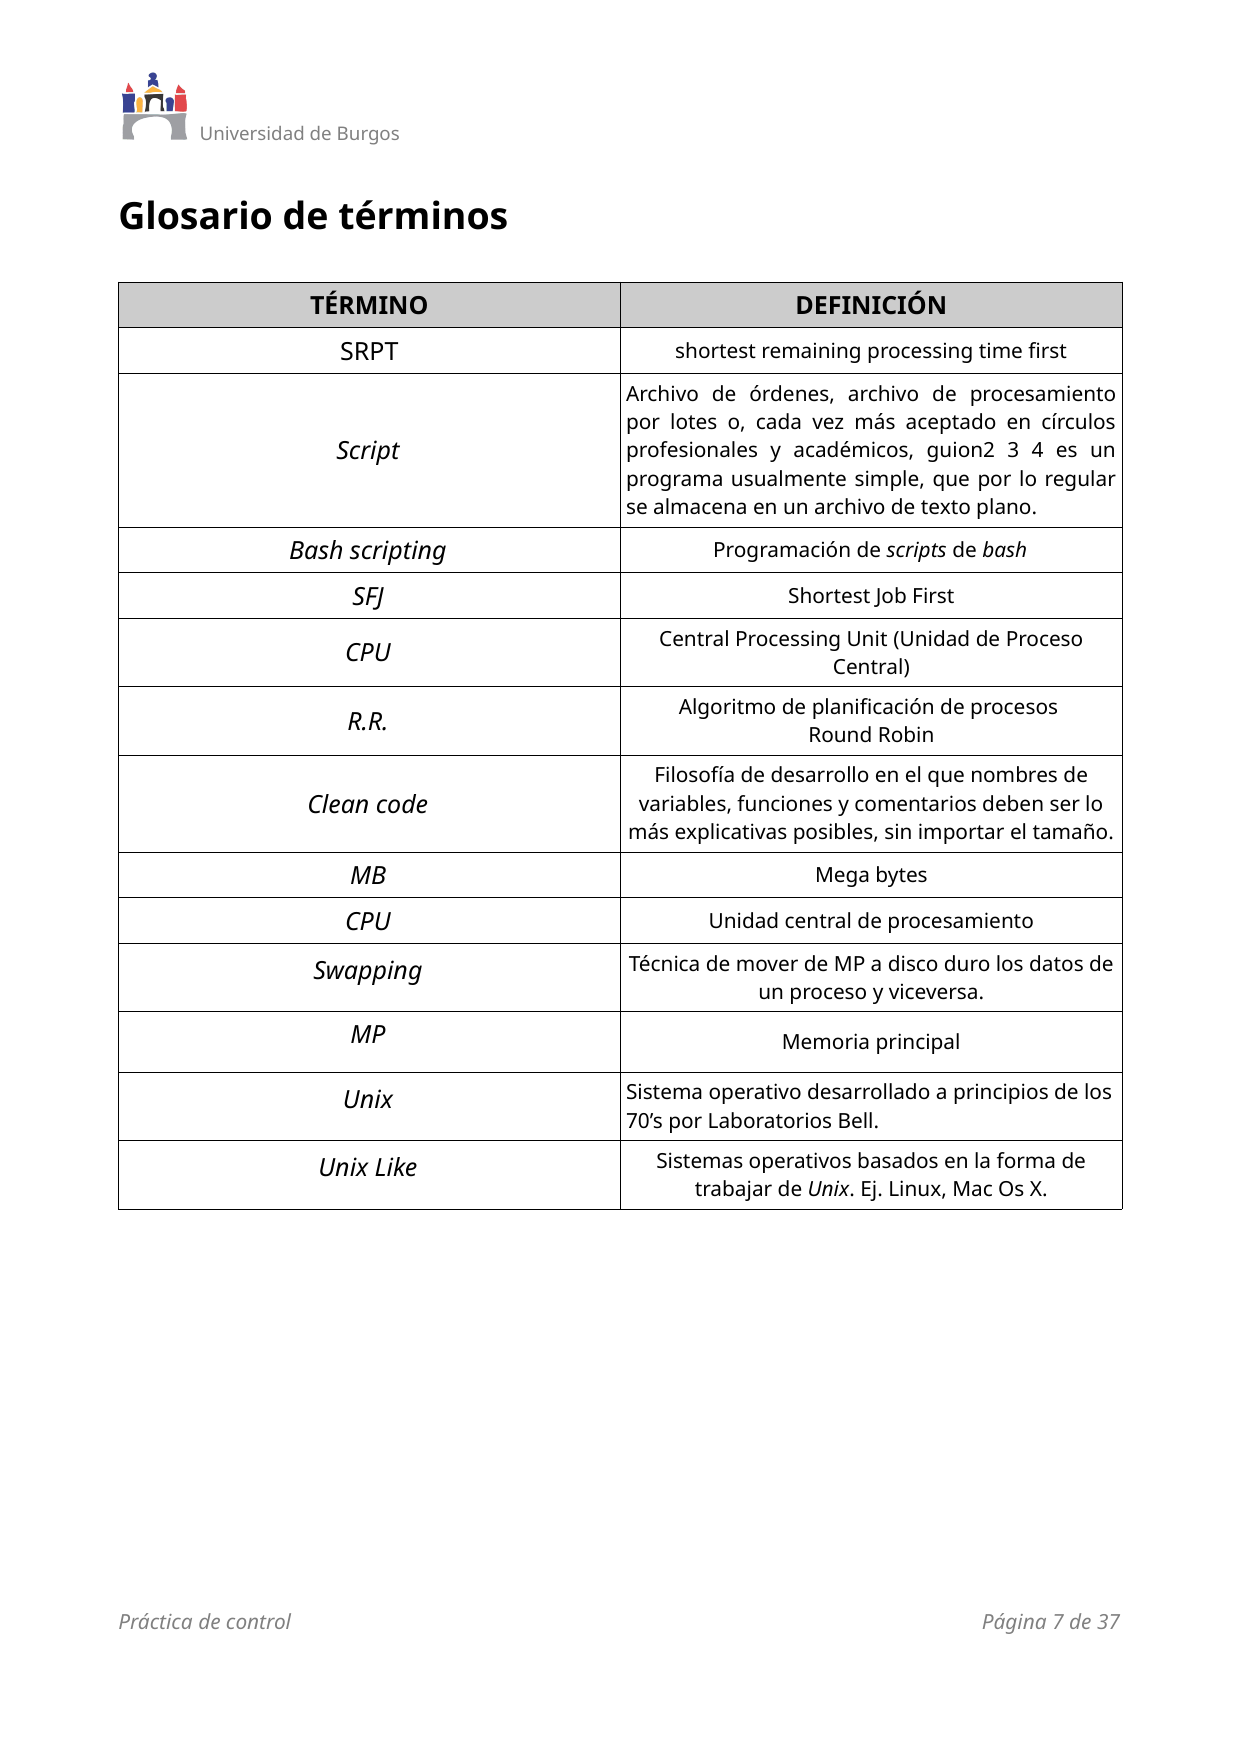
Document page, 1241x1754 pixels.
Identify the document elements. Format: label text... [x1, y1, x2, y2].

table_cell R.R. [119, 687, 620, 755]
table_cell Archivo de órdenes, archivo de procesamiento por lotes o, cada vez más aceptado en círculos profesionales y académicos, guion2 3 4 es un programa usualmente simple, que por lo regular se almacena en un archivo de texto plano. [621, 374, 1122, 527]
table_cell Filosofía de desarrollo en el que nombres de variables, funciones y comentarios deben ser lo más explicativas posibles, sin importar el tamaño. [621, 756, 1122, 852]
table_header DEFINICIÓN [621, 283, 1122, 327]
table_cell shortest remaining processing time first [621, 328, 1122, 373]
table_cell MP [119, 1012, 620, 1072]
table_cell Unix Like [119, 1141, 620, 1208]
table_cell Swapping [119, 944, 620, 1011]
table_cell Unix [119, 1073, 620, 1140]
table_cell Memoria principal [621, 1012, 1122, 1072]
table_cell Técnica de mover de MP a disco duro los datos de un proceso y viceversa. [621, 944, 1122, 1011]
picture [117, 72, 189, 142]
table_cell Sistema operativo desarrollado a principios de los 70’s por Laboratorios Bell. [621, 1073, 1122, 1140]
table_cell Central Processing Unit (Unidad de Proceso Central) [621, 619, 1122, 686]
table_cell SRPT [119, 328, 620, 373]
table_cell Mega bytes [621, 853, 1122, 897]
table_cell CPU [119, 619, 620, 686]
table_cell Clean code [119, 756, 620, 852]
table_cell Sistemas operativos basados en la forma de trabajar de Unix. Ej. Linux, Mac Os X. [621, 1141, 1122, 1208]
subtitle Glosario de términos [118, 189, 1122, 240]
table_cell MB [119, 853, 620, 897]
table_cell Programación de scripts de bash [621, 528, 1122, 572]
table_cell Bash scripting [119, 528, 620, 572]
table_cell Script [119, 374, 620, 527]
table_cell Algoritmo de planificación de procesos Round Robin [621, 687, 1122, 755]
table_cell CPU [119, 898, 620, 943]
table_header TÉRMINO [119, 283, 620, 327]
table_cell Unidad central de procesamiento [621, 898, 1122, 943]
table_cell Shortest Job First [621, 573, 1122, 618]
table_cell SFJ [119, 573, 620, 618]
